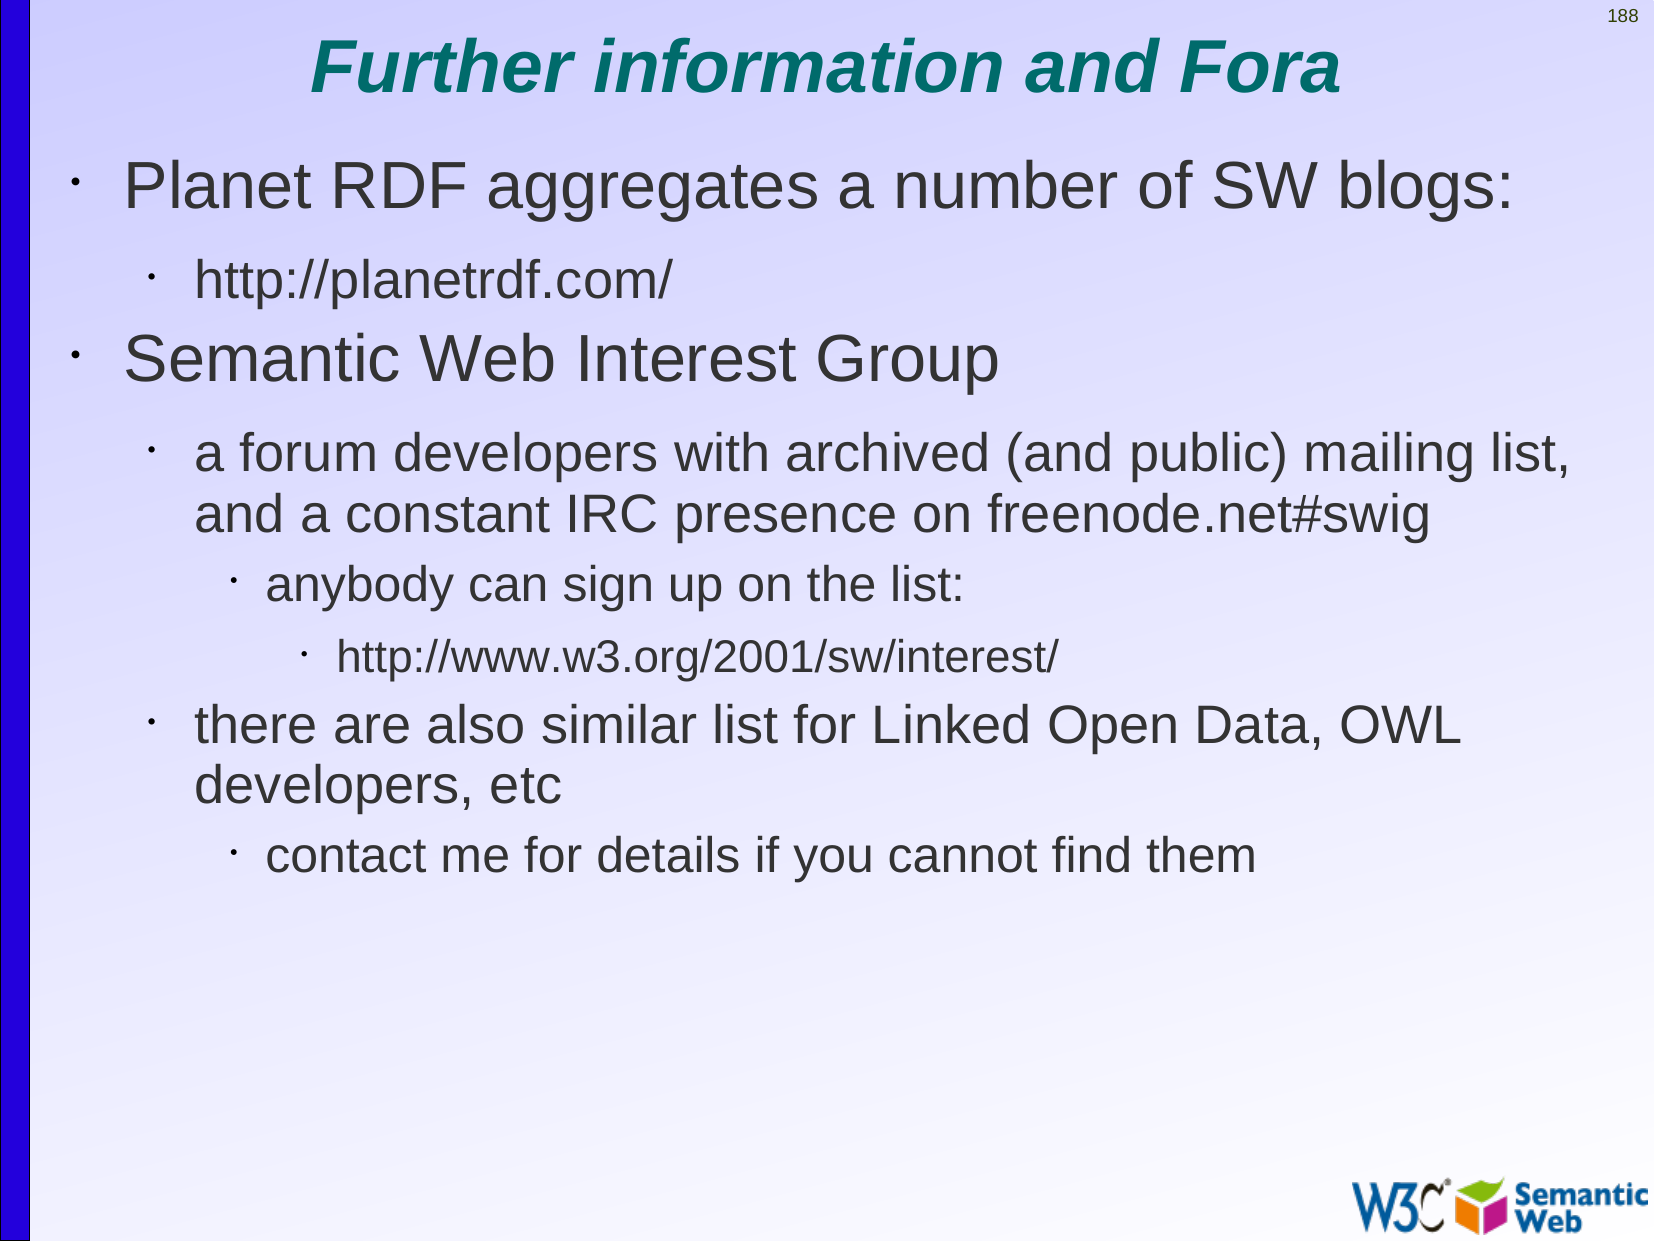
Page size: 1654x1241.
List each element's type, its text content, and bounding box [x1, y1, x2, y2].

list Planet RDF aggregates a number of SW blogs: http://planetrdf.com/ Semantic Web Interest Group a forum developers with archived (and public) mailing list, and a constant IRC presence on freenode.net#swig anybody can sign up on the list: http://www.w3.org/2001/sw/interest/ there are also similar list for Linked Open Data, OWL developers, etc contact me for details if you cannot find them [52, 147, 1648, 1134]
title Further information and Fora [0, 5, 1654, 125]
picture [1352, 1175, 1648, 1235]
